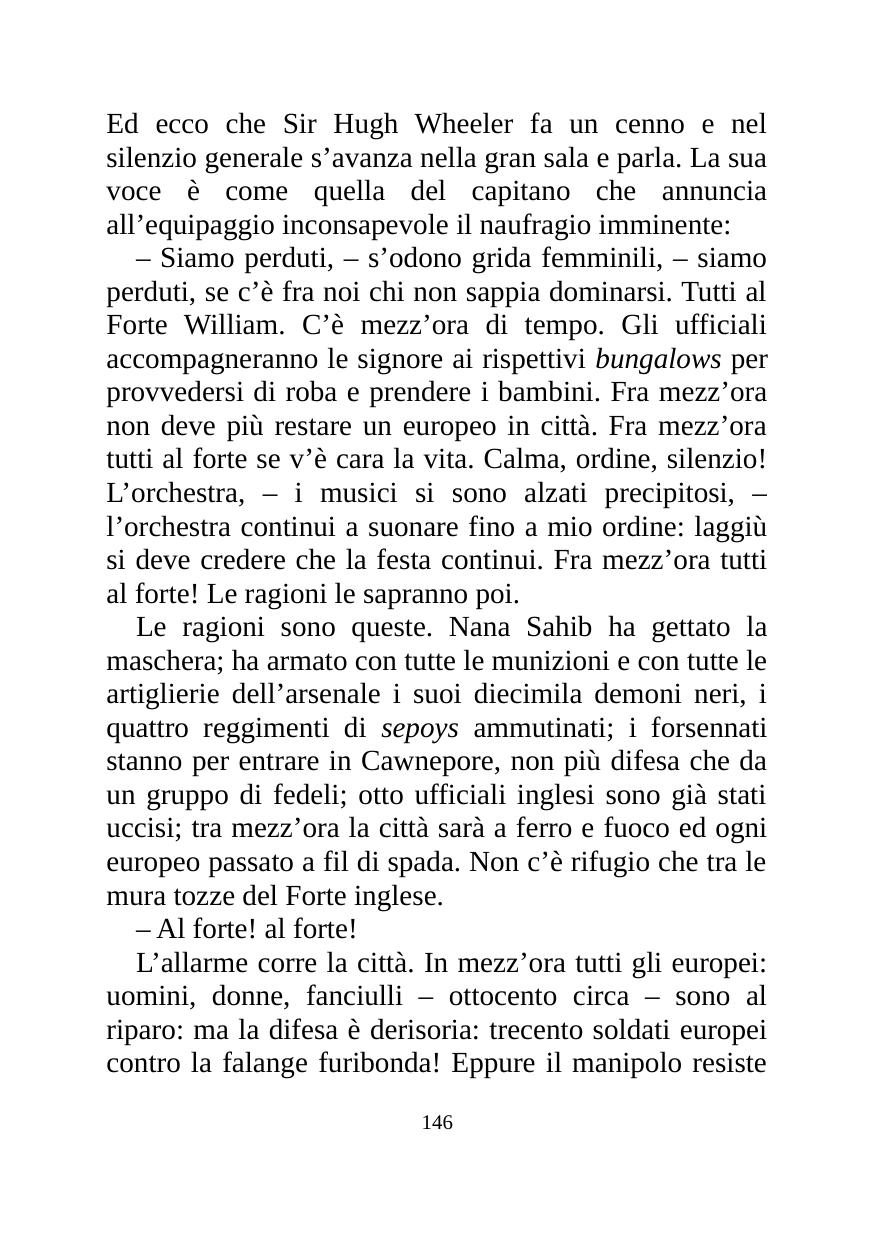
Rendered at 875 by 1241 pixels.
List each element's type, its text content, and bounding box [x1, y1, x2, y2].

text – Al forte! al forte! [106, 911, 768, 945]
text – Siamo perduti, – s’odono grida femminili, – siamo perduti, se c’è fra noi chi non sappia dominarsi. Tutti al Forte William. C’è mezz’ora di tempo. Gli ufficiali accompagneranno le signore ai rispettivi bungalows per provvedersi di roba e prendere i bambini. Fra mezz’ora non deve più restare un europeo in città. Fra mezz’ora tutti al forte se v’è cara la vita. Calma, ordine, silenzio! L’orchestra, – i musici si sono alzati precipitosi, – l’orchestra continui a suonare fino a mio ordine: laggiù si deve credere che la festa continui. Fra mezz’ora tutti al forte! Le ragioni le sapranno poi. [106, 240, 768, 609]
text Le ragioni sono queste. Nana Sahib ha gettato la maschera; ha armato con tutte le munizioni e con tutte le artiglierie dell’arsenale i suoi diecimila demoni neri, i quattro reggimenti di sepoys ammutinati; i forsennati stanno per entrare in Cawnepore, non più difesa che da un gruppo di fedeli; otto ufficiali inglesi sono già stati uccisi; tra mezz’ora la città sarà a ferro e fuoco ed ogni europeo passato a fil di spada. Non c’è rifugio che tra le mura tozze del Forte inglese. [106, 609, 768, 911]
text L’allarme corre la città. In mezz’ora tutti gli europei: uomini, donne, fanciulli – ottocento circa – sono al riparo: ma la difesa è derisoria: trecento soldati europei contro la falange furibonda! Eppure il manipolo resiste [106, 945, 768, 1079]
text Ed ecco che Sir Hugh Wheeler fa un cenno e nel silenzio generale s’avanza nella gran sala e parla. La sua voce è come quella del capitano che annuncia all’equipaggio inconsapevole il naufragio imminente: [106, 106, 768, 240]
